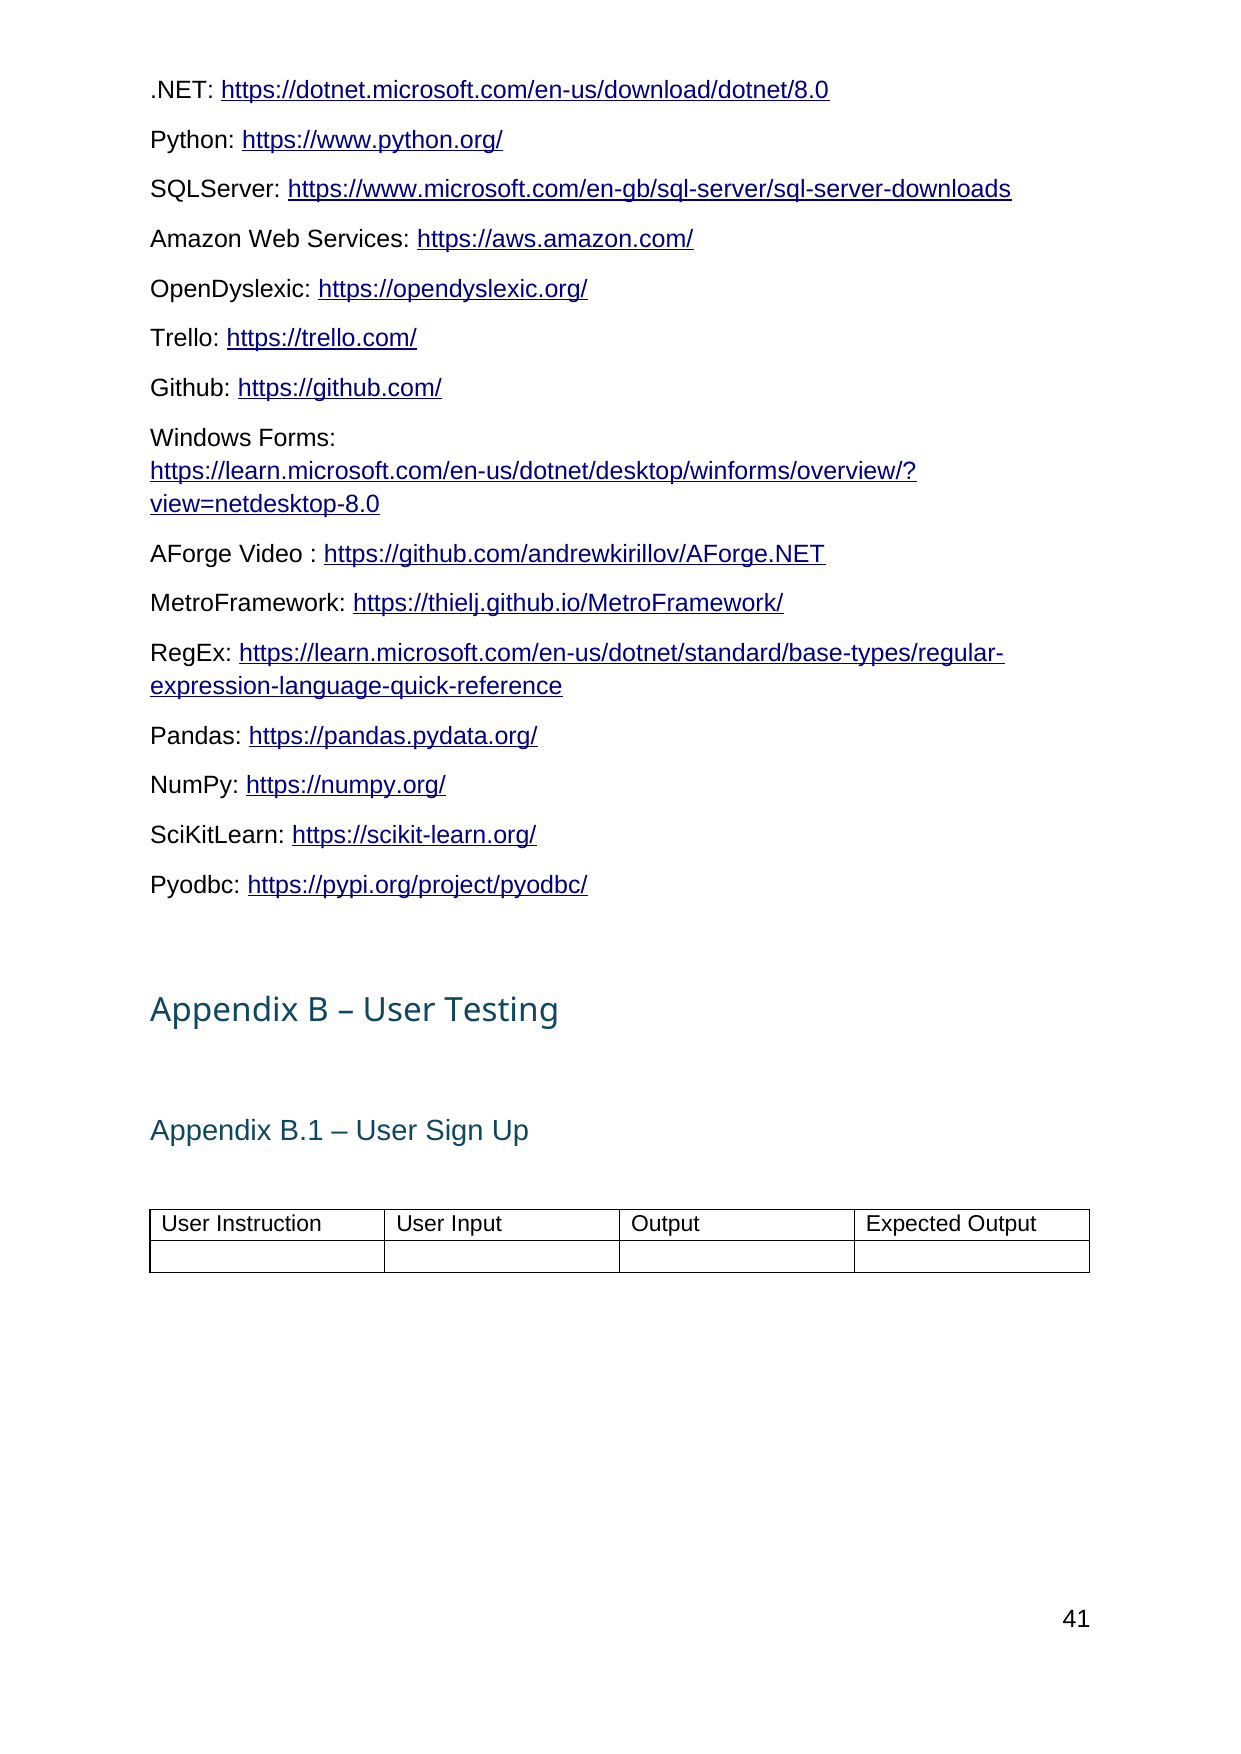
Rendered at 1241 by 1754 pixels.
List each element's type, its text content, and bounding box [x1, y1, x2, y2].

subtitle Appendix B – User Testing [150, 986, 1090, 1031]
text SQLServer: https://www.microsoft.com/en-gb/sql-server/sql-server-downloads [150, 174, 1090, 203]
text Amazon Web Services: https://aws.amazon.com/ [150, 224, 1090, 253]
table_cell [855, 1241, 1089, 1272]
text Pyodbc: https://pypi.org/project/pyodbc/ [150, 870, 1090, 898]
text Windows Forms: https://learn.microsoft.com/en-us/dotnet/desktop/winforms/overview/?view=netdesktop-8.0 [150, 423, 1090, 518]
text MetroFramework: https://thielj.github.io/MetroFramework/ [150, 588, 1090, 617]
table_header Expected Output [855, 1210, 1089, 1240]
table_header Output [620, 1210, 854, 1240]
text Pandas: https://pandas.pydata.org/ [150, 721, 1090, 749]
text AForge Video : https://github.com/andrewkirillov/AForge.NET [150, 538, 1090, 567]
text Github: https://github.com/ [150, 373, 1090, 402]
table_cell [151, 1241, 384, 1272]
text OpenDyslexic: https://opendyslexic.org/ [150, 274, 1090, 302]
text Trello: https://trello.com/ [150, 323, 1090, 352]
text Python: https://www.python.org/ [150, 125, 1090, 153]
table_cell [385, 1241, 619, 1272]
text NumPy: https://numpy.org/ [150, 770, 1090, 799]
text SciKitLearn: https://scikit-learn.org/ [150, 820, 1090, 849]
text .NET: https://dotnet.microsoft.com/en-us/download/dotnet/8.0 [150, 75, 1090, 104]
text RegEx: https://learn.microsoft.com/en-us/dotnet/standard/base-types/regular-expression-language-quick-reference [150, 638, 1090, 700]
subtitle Appendix B.1 – User Sign Up [150, 1113, 1090, 1146]
table_header User Instruction [151, 1210, 384, 1240]
table_cell [620, 1241, 854, 1272]
table_header User Input [385, 1210, 619, 1240]
